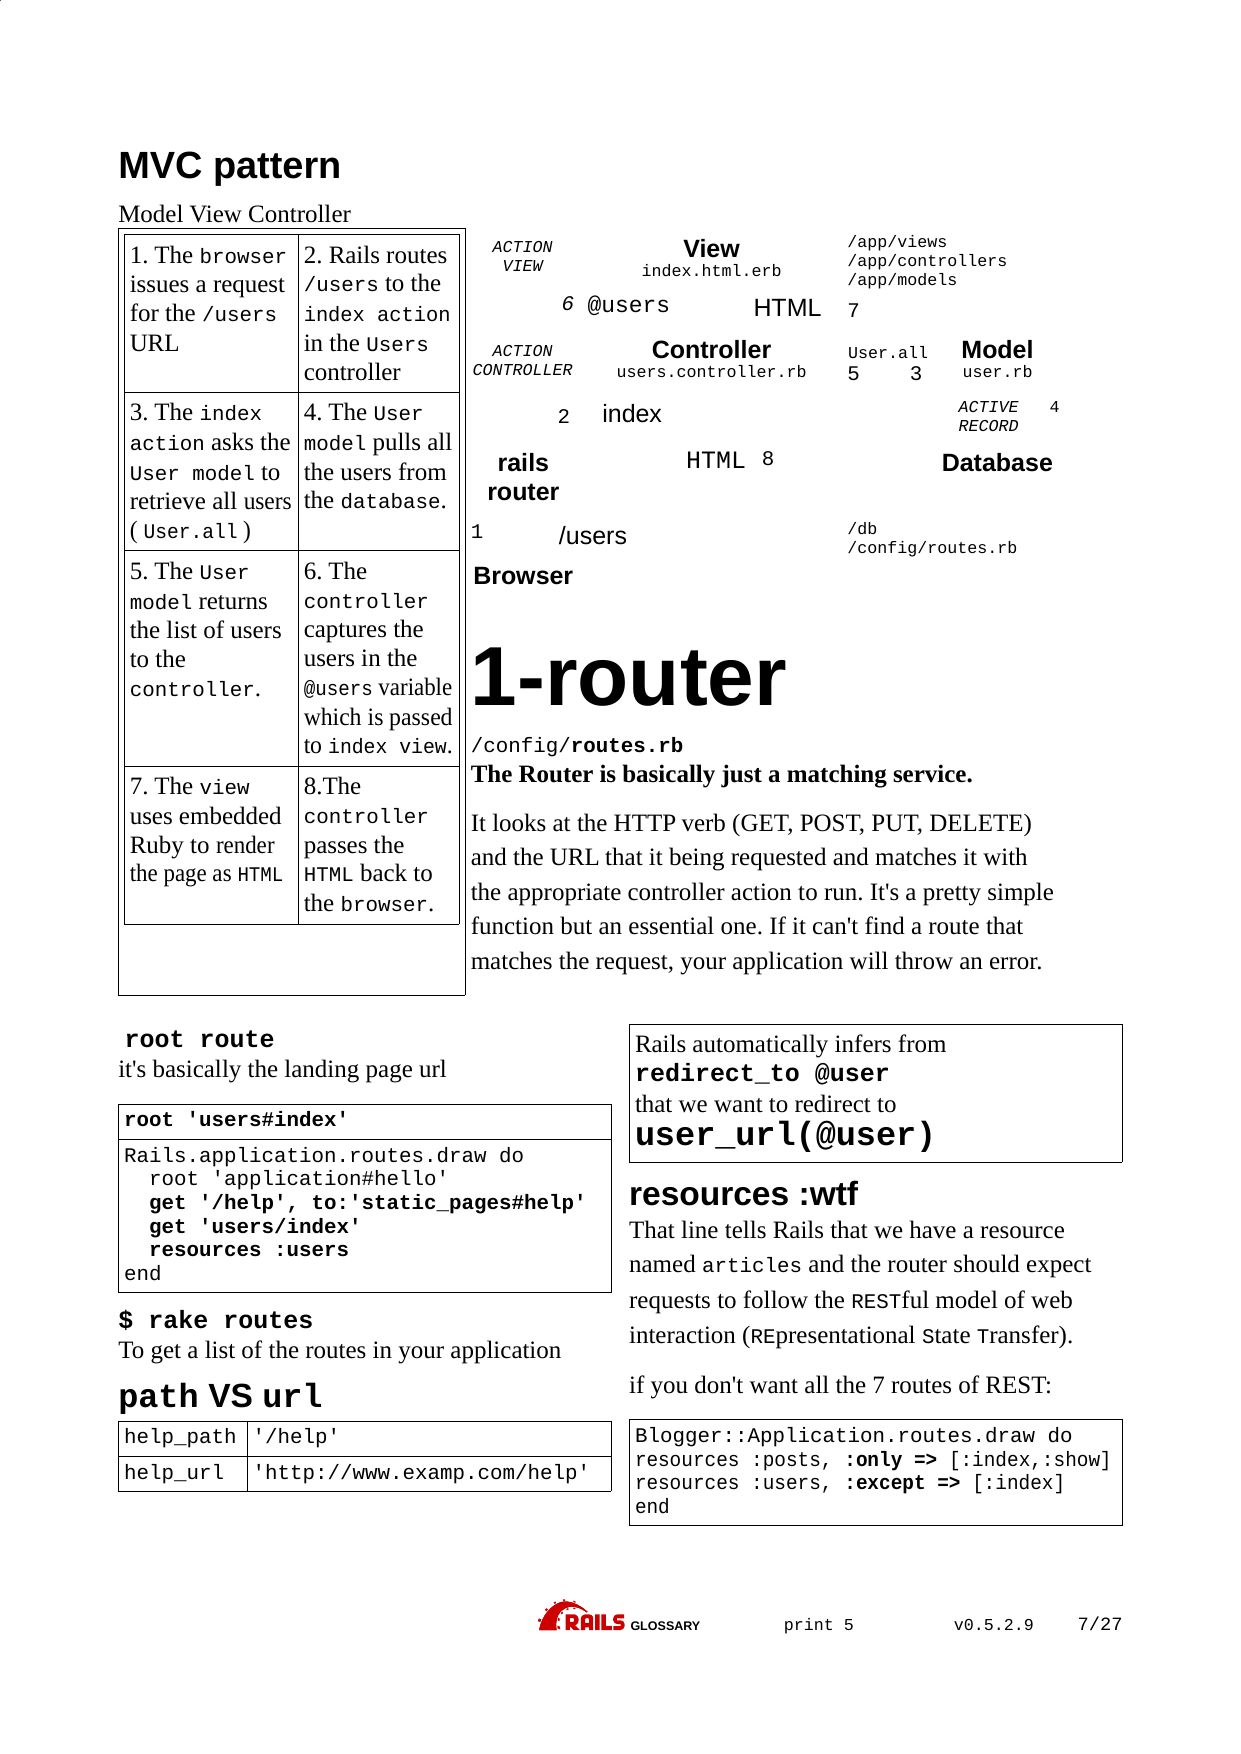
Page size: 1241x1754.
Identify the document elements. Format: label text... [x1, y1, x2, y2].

table_cell 8 [756, 442, 934, 515]
subtitle resources :wtf [629, 1173, 1122, 1212]
table_cell [581, 442, 634, 515]
text Model View Controller [118, 199, 1122, 228]
table_header 2. Rails routes /users to the index action in the Users controller [299, 235, 459, 392]
table_cell help_url [119, 1457, 247, 1491]
table_cell 3. The index action asks the User model to retrieve all users ( User.all ) [125, 393, 298, 550]
table_cell 'http://www.examp.com/help' [248, 1457, 611, 1491]
table_cell 7. The view uses embedded Ruby to render the page as HTML [125, 767, 298, 923]
table_cell User.all 5 3 [841, 329, 934, 393]
table_cell [676, 555, 733, 596]
table_header 1. The browser issues a request for the /users URL [125, 235, 298, 392]
table_cell 4. The User model pulls all the users from the database. [299, 393, 459, 550]
table_cell /users [552, 515, 634, 555]
table_cell [733, 515, 756, 555]
table_cell rails router [466, 442, 581, 515]
table_cell Browser [466, 555, 581, 596]
table_cell ACTION CONTROLLER [466, 329, 581, 393]
subtitle MVC pattern [118, 143, 611, 187]
table_cell 5. The User model returns the list of users to the controller. [125, 551, 298, 766]
table_cell [676, 287, 733, 329]
subtitle $ rake routes [118, 1307, 611, 1336]
table_header root 'users#index' [119, 1105, 611, 1139]
table_cell [756, 555, 841, 596]
table_cell Database [935, 442, 1060, 515]
table_cell ACTIVE RECORD [935, 393, 1044, 442]
table_cell /db /config/routes.rb [841, 515, 1060, 596]
table_header View index.html.erb [581, 228, 841, 287]
table_cell 6. The controller captures the users in the @users variable which is passed to index view. [299, 551, 459, 766]
table_header /app/views /app/controllers /app/models 7 [841, 228, 1060, 329]
table_cell 4 [1044, 393, 1060, 442]
table_cell [676, 515, 733, 555]
table_cell [733, 555, 756, 596]
table_header Blogger::Application.routes.draw do resources :posts, :only => [:index,:show] resources :users, :except => [:index] end [630, 1420, 1122, 1525]
text To get a list of the routes in your application [118, 1336, 611, 1364]
table_cell [756, 393, 934, 442]
table_header [119, 229, 465, 995]
table_cell [733, 393, 756, 442]
table_header ACTION VIEW [466, 228, 581, 287]
table_cell [756, 515, 841, 555]
text if you don't want all the 7 routes of REST: [629, 1370, 1122, 1399]
table_cell Controller users.controller.rb [581, 329, 841, 393]
table_cell HTML [676, 442, 756, 515]
table_cell [634, 442, 676, 515]
table_cell index [581, 393, 676, 442]
table_header Rails automatically infers from redirect_to @user that we want to redirect to user_url(@user) [630, 1025, 1122, 1162]
text root route [118, 1024, 611, 1054]
table_cell HTML [733, 287, 841, 329]
table_cell 2 [552, 393, 581, 442]
table_cell [634, 515, 676, 555]
text it's basically the landing page url [118, 1054, 611, 1083]
table_cell [634, 555, 676, 596]
table_cell 8.The controller passes the HTML back to the browser. [299, 767, 459, 923]
table_cell [466, 393, 552, 442]
table_cell [581, 555, 634, 596]
table_cell Rails.application.routes.draw do root 'application#hello' get '/help', to:'static_pages#help' get 'users/index' resources :users end [119, 1140, 611, 1292]
text That line tells Rails that we have a resource named articles and the router should expect requests to follow the RESTful model of web interaction (REpresentational State Transfer). [629, 1215, 1122, 1350]
table_header help_path [119, 1422, 247, 1456]
table_cell 6 [466, 287, 581, 329]
table_cell 1-router /config/routes.rb The Router is basically just a matching service. It looks at the HTTP verb (GET, POST, PUT, DELETE) and the URL that it being requested and matches it with the appropriate controller action to run. It's a pretty simple function but an essential one. If it can't find a route that matches the request, your application will throw an error. [466, 596, 1060, 995]
table_cell @users [581, 287, 676, 329]
table_header '/help' [248, 1422, 611, 1456]
subtitle path VS url [118, 1376, 611, 1418]
table_cell Model user.rb [935, 329, 1060, 393]
table_cell [676, 393, 733, 442]
table_cell 1 [466, 515, 552, 555]
